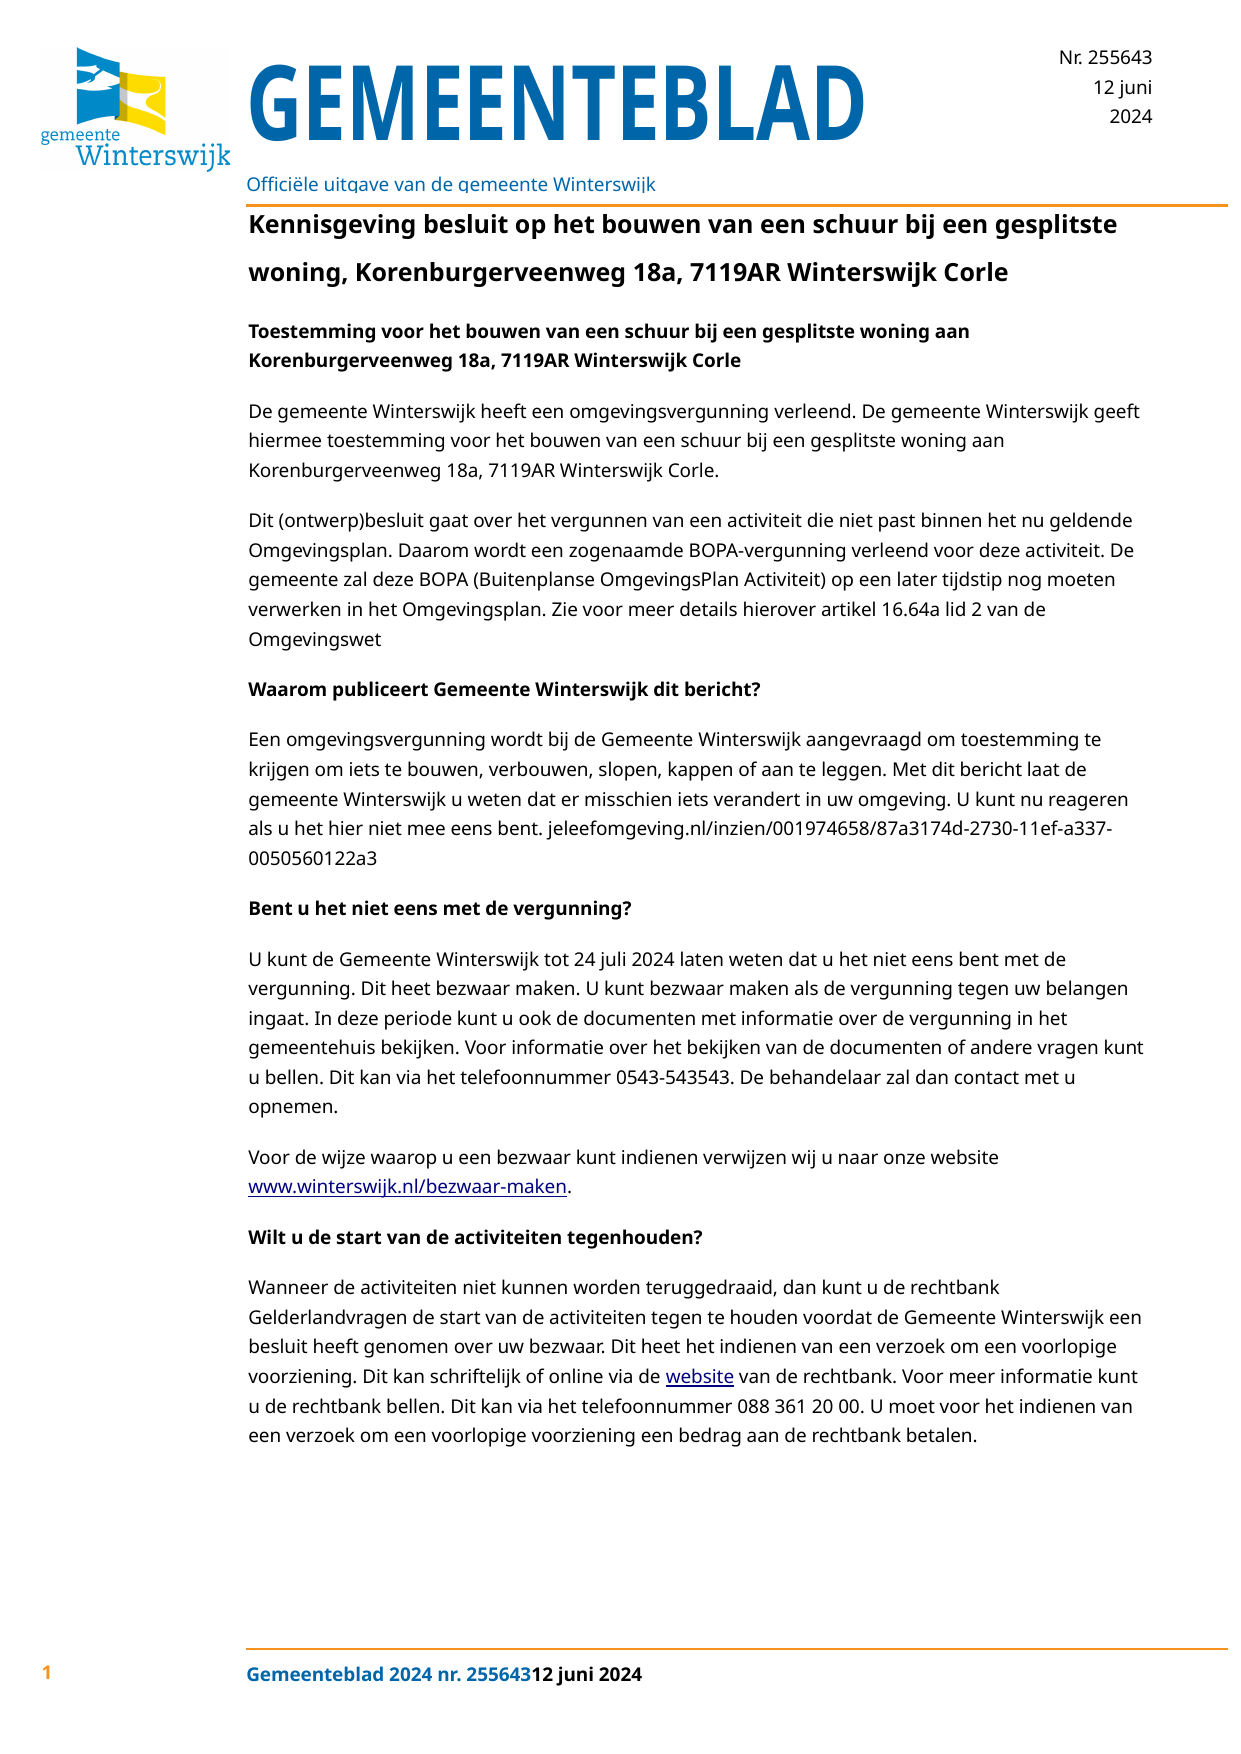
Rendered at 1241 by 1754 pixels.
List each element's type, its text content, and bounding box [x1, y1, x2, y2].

text Voor de wijze waarop u een bezwaar kunt indienen verwijzen wij u naar onze website www.winterswijk.nl/bezwaar-maken. [248, 1144, 1152, 1199]
text Wilt u de start van de activiteiten tegenhouden? [248, 1224, 1152, 1250]
text Toestemming voor het bouwen van een schuur bij een gesplitste woning aan Korenburgerveenweg 18a, 7119AR Winterswijk Corle [248, 318, 1152, 373]
text Een omgevingsvergunning wordt bij de Gemeente Winterswijk aangevraagd om toestemming te krijgen om iets te bouwen, verbouwen, slopen, kappen of aan te leggen. Met dit bericht laat de gemeente Winterswijk u weten dat er misschien iets verandert in uw omgeving. U kunt nu reageren als u het hier niet mee eens bent. jeleefomgeving.nl/inzien/001974658/87a3174d-2730-11ef-a337-0050560122a3 [248, 727, 1152, 871]
picture [41, 47, 231, 172]
text Dit (ontwerp)besluit gaat over het vergunnen van een activiteit die niet past binnen het nu geldende Omgevingsplan. Daarom wordt een zogenaamde BOPA-vergunning verleend voor deze activiteit. De gemeente zal deze BOPA (Buitenplanse OmgevingsPlan Activiteit) op een later tijdstip nog moeten verwerken in het Omgevingsplan. Zie voor meer details hierover artikel 16.64a lid 2 van de Omgevingswet [248, 507, 1152, 652]
text Bent u het niet eens met de vergunning? [248, 895, 1152, 921]
text Waarom publiceert Gemeente Winterswijk dit bericht? [248, 676, 1152, 702]
text Wanneer de activiteiten niet kunnen worden teruggedraaid, dan kunt u de rechtbank Gelderlandvragen de start van de activiteiten tegen te houden voordat de Gemeente Winterswijk een besluit heeft genomen over uw bezwaar. Dit heet het indienen van een verzoek om een voorlopige voorziening. Dit kan schriftelijk of online via de website van de rechtbank. Voor meer informatie kunt u de rechtbank bellen. Dit kan via het telefoonnummer 088 361 20 00. U moet voor het indienen van een verzoek om een voorlopige voorziening een bedrag aan de rechtbank betalen. [248, 1274, 1152, 1448]
text Kennisgeving besluit op het bouwen van een schuur bij een gesplitste woning, Korenburgerveenweg 18a, 7119AR Winterswijk Corle [248, 207, 1152, 288]
text De gemeente Winterswijk heeft een omgevingsvergunning verleend. De gemeente Winterswijk geeft hiermee toestemming voor het bouwen van een schuur bij een gesplitste woning aan Korenburgerveenweg 18a, 7119AR Winterswijk Corle. [248, 398, 1152, 483]
text U kunt de Gemeente Winterswijk tot 24 juli 2024 laten weten dat u het niet eens bent met de vergunning. Dit heet bezwaar maken. U kunt bezwaar maken als de vergunning tegen uw belangen ingaat. In deze periode kunt u ook de documenten met informatie over de vergunning in het gemeentehuis bekijken. Voor informatie over het bekijken van de documenten of andere vragen kunt u bellen. Dit kan via het telefoonnummer 0543-543543. De behandelaar zal dan contact met u opnemen. [248, 946, 1152, 1119]
picture [225, 153, 231, 162]
